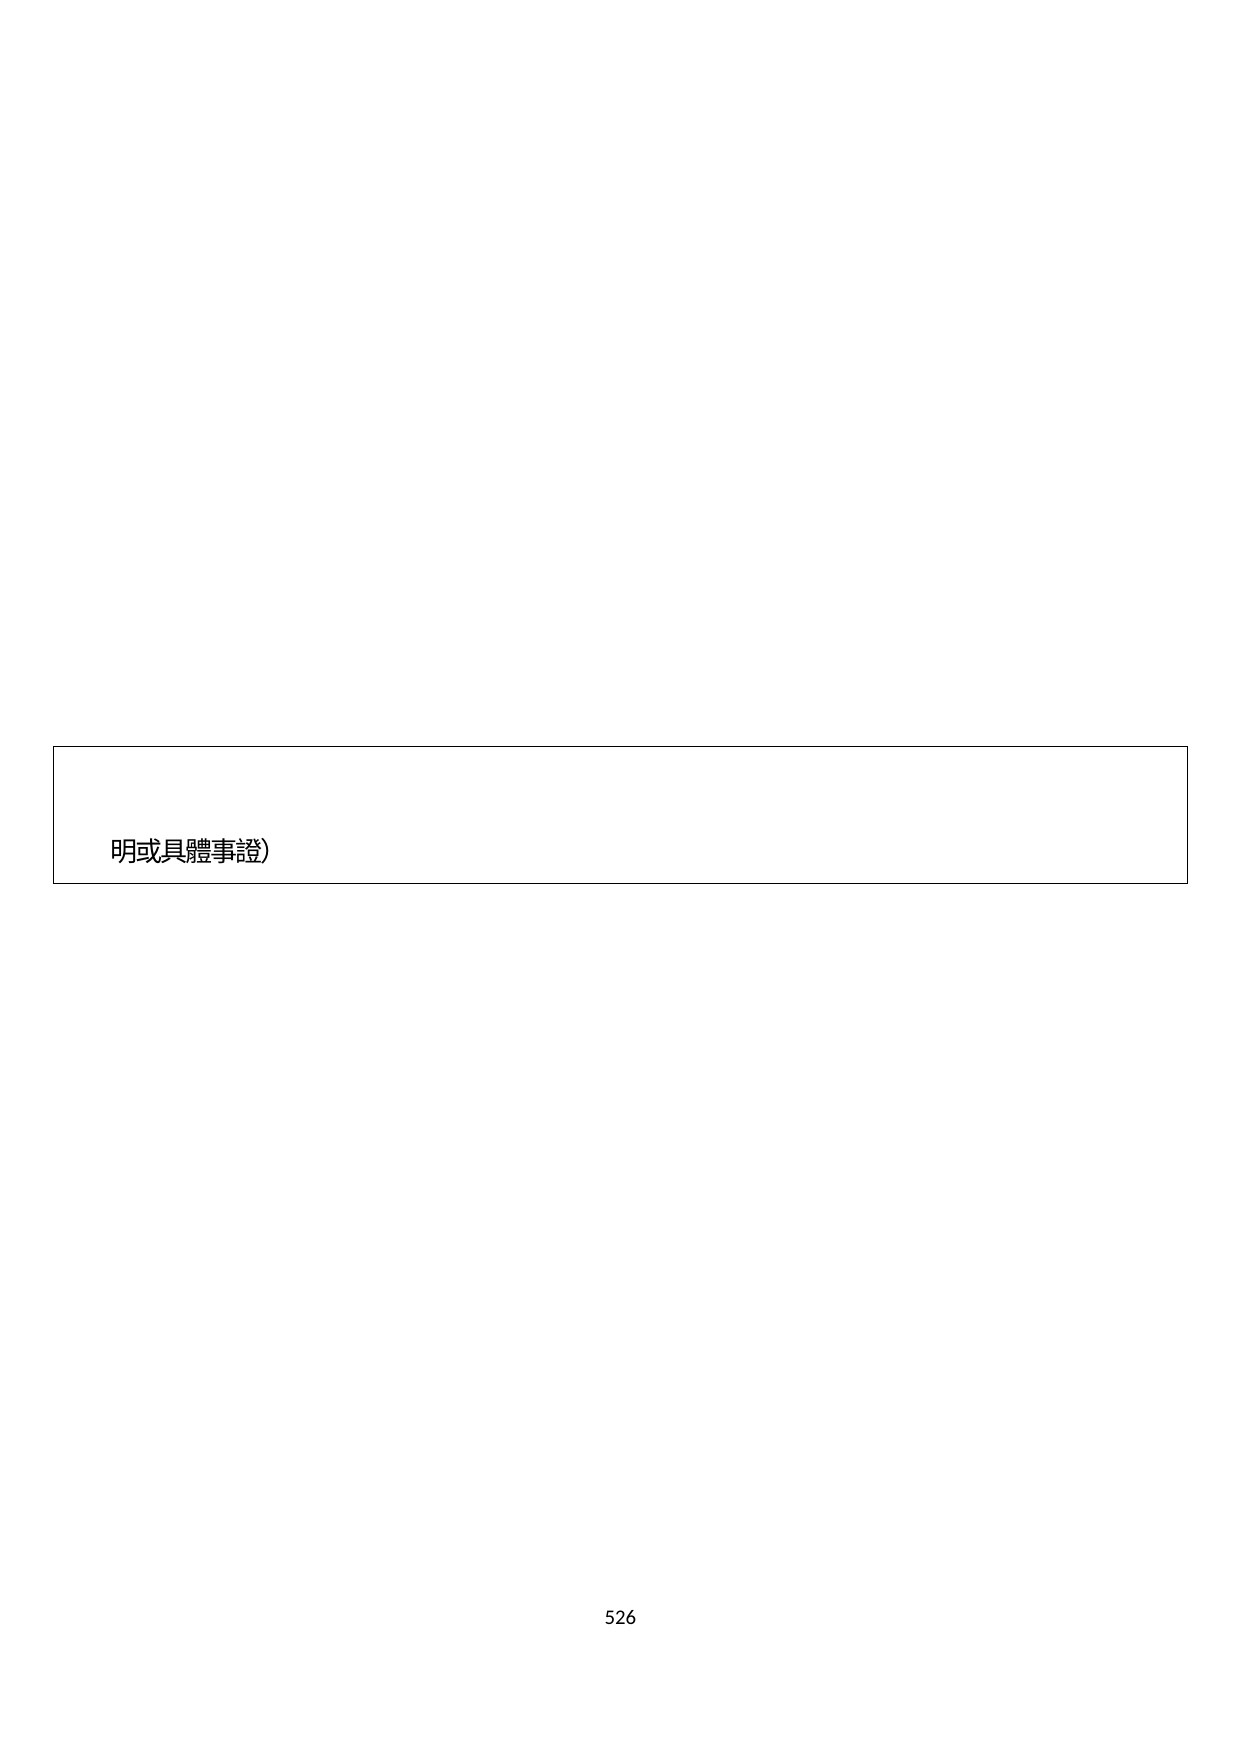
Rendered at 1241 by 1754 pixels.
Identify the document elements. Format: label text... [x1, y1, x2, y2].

table_cell 明或具體事證） [54, 747, 1187, 883]
